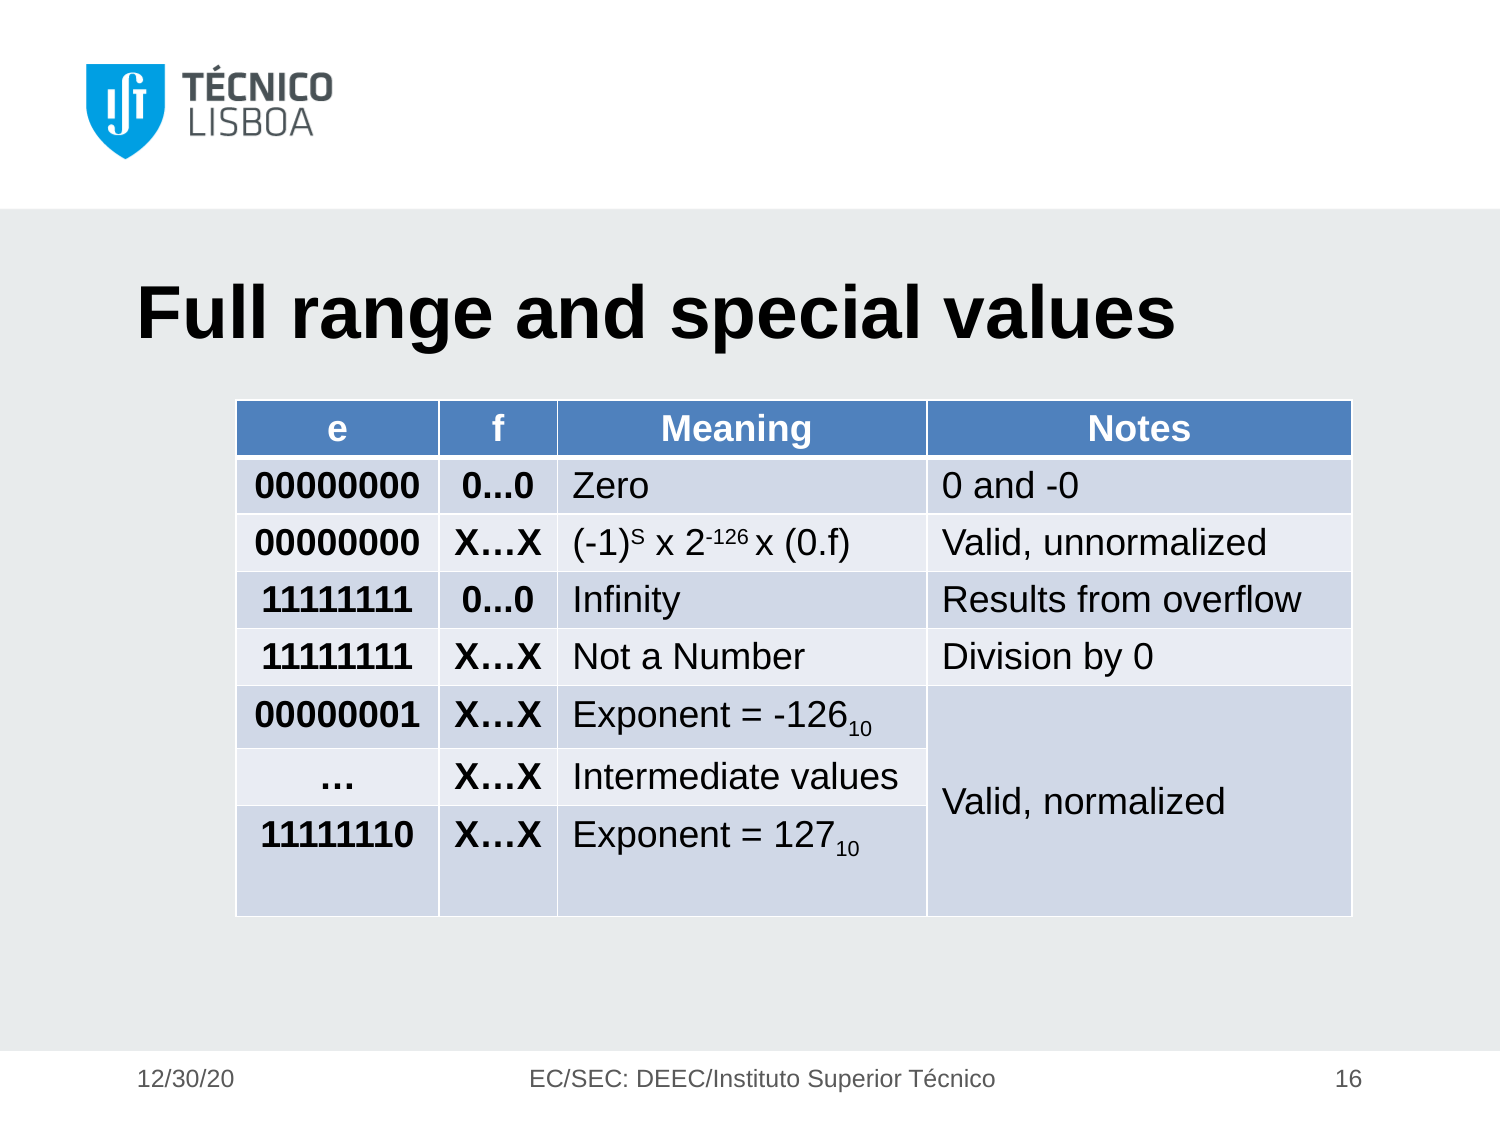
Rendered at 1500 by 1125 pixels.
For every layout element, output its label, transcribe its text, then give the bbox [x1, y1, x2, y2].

table_cell 11111111 [237, 629, 438, 685]
table_cell Results from overflow [928, 572, 1351, 628]
footer EC/SEC: DEEC/Instituto Superior Técnico [512, 1052, 1021, 1103]
table_cell Infinity [558, 572, 926, 628]
table_cell Valid, normalized [928, 686, 1351, 916]
table_cell 11111110 [237, 806, 438, 916]
table_header Meaning [558, 401, 926, 455]
table_cell 0...0 [440, 572, 557, 628]
table_cell 11111111 [237, 572, 438, 628]
table_cell X…X [440, 629, 557, 685]
table_cell Division by 0 [928, 629, 1351, 685]
table_cell X…X [440, 749, 557, 805]
slide_number [1077, 1052, 1378, 1103]
table_cell 00000000 [237, 460, 438, 513]
table_cell 00000000 [237, 515, 438, 571]
table_cell (-1)S x 2-126 x (0.f) [558, 515, 926, 571]
title Full range and special values [121, 237, 1378, 381]
table_header e [237, 401, 438, 455]
table_cell Not a Number [558, 629, 926, 685]
table_cell X…X [440, 806, 557, 916]
table_cell X…X [440, 515, 557, 571]
table_cell 0...0 [440, 460, 557, 513]
table_header f [440, 401, 557, 455]
table_cell 00000001 [237, 686, 438, 748]
table_cell Zero [558, 460, 926, 513]
table_cell Exponent = 12710 [558, 806, 926, 916]
table_cell Intermediate values [558, 749, 926, 805]
table_cell Exponent = -12610 [558, 686, 926, 748]
table_cell 0 and -0 [928, 460, 1351, 513]
table_header Notes [928, 401, 1351, 455]
slide_number 12/30/20 [121, 1052, 425, 1103]
table_cell X…X [440, 686, 557, 748]
table_cell Valid, unnormalized [928, 515, 1351, 571]
picture [0, 0, 1500, 1125]
table_cell … [237, 749, 438, 805]
